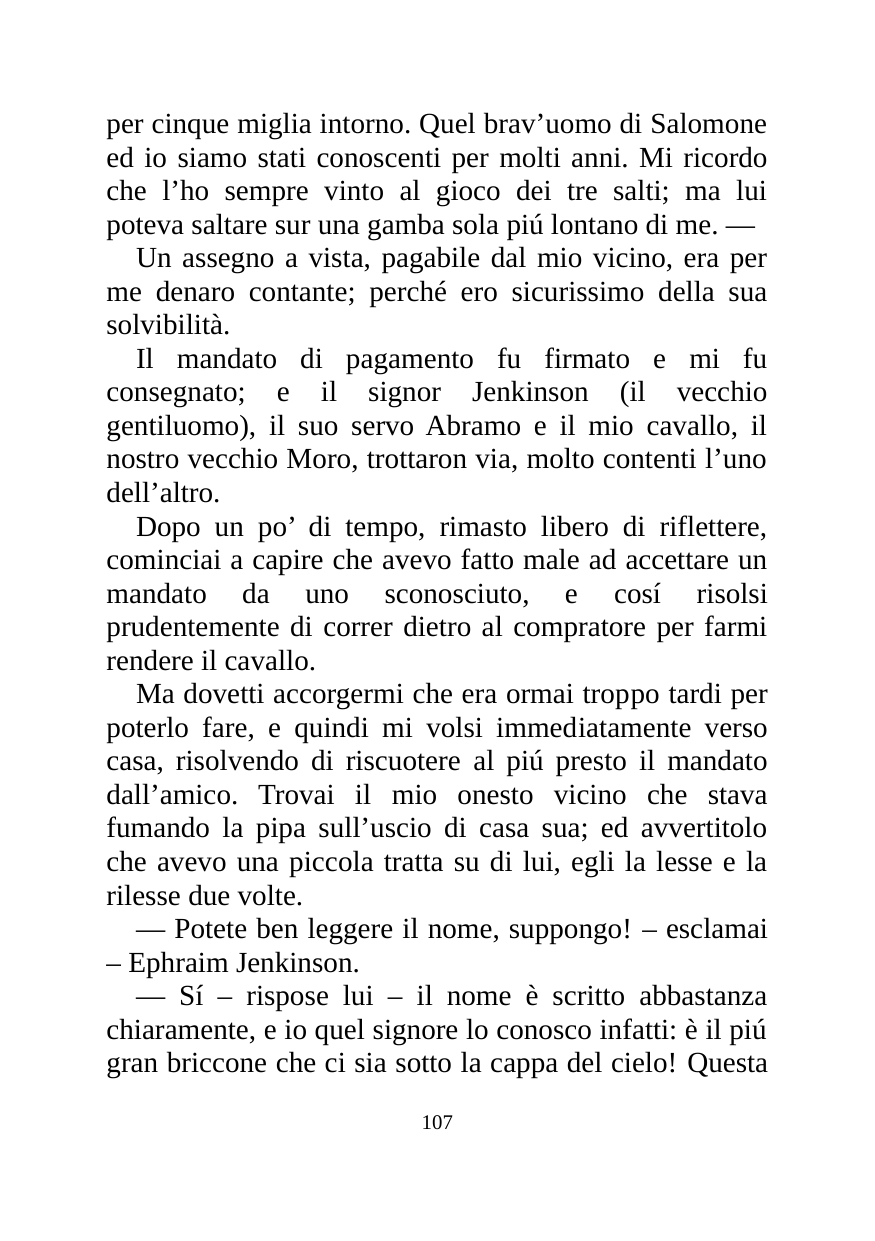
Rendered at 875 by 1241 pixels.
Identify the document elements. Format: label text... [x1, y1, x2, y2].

text Dopo un po’ di tempo, rimasto libero di riflettere, cominciai a capire che avevo fatto male ad accettare un mandato da uno sconosciuto, e cosí risolsi prudentemente di correr dietro al compratore per farmi rendere il cavallo. [106, 509, 768, 676]
text Ma dovetti accorgermi che era ormai troppo tardi per poterlo fare, e quindi mi volsi immediatamente verso casa, risolvendo di riscuotere al piú presto il mandato dall’amico. Trovai il mio onesto vicino che stava fumando la pipa sull’uscio di casa sua; ed avvertitolo che avevo una piccola tratta su di lui, egli la lesse e la rilesse due volte. [106, 676, 768, 911]
text — Sí ‒ rispose lui ‒ il nome è scritto abbastanza chiaramente, e io quel signore lo conosco infatti: è il piú gran briccone che ci sia sotto la cappa del cielo! Questa [106, 978, 768, 1079]
text — Potete ben leggere il nome, suppongo! ‒ esclamai ‒ Ephraim Jenkinson. [106, 911, 768, 978]
text per cinque miglia intorno. Quel brav’uomo di Salomone ed io siamo stati conoscenti per molti anni. Mi ricordo che l’ho sempre vinto al gioco dei tre salti; ma lui poteva saltare sur una gamba sola piú lontano di me. — [106, 106, 768, 240]
text Un assegno a vista, pagabile dal mio vicino, era per me denaro contante; perché ero sicurissimo della sua solvibilità. [106, 240, 768, 341]
text Il mandato di pagamento fu firmato e mi fu consegnato; e il signor Jenkinson (il vecchio gentiluomo), il suo servo Abramo e il mio cavallo, il nostro vecchio Moro, trottaron via, molto contenti l’uno dell’altro. [106, 341, 768, 509]
